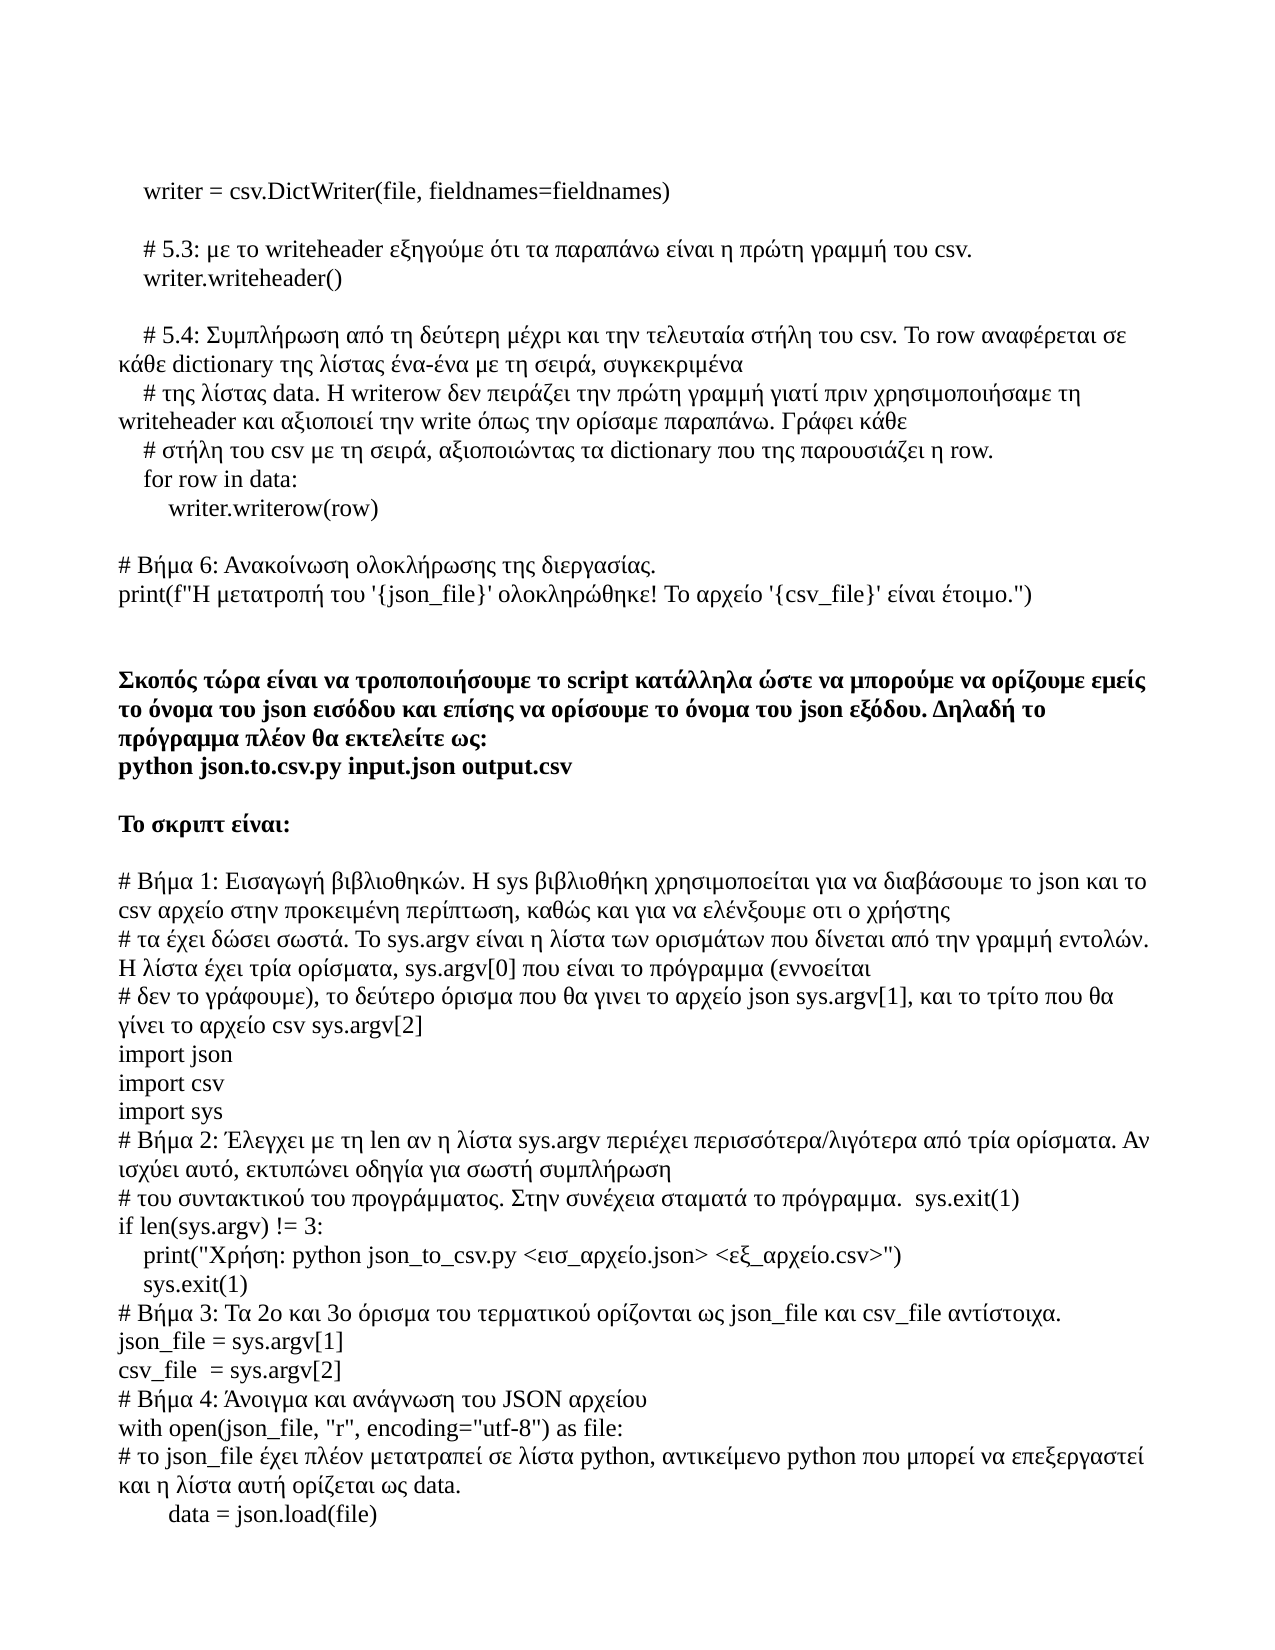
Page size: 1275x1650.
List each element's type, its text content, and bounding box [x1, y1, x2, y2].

text # του συντακτικού του προγράμματος. Στην συνέχεια σταματά το πρόγραμμα. sys.exit(1) [118, 1183, 1157, 1211]
text # Βήμα 3: Τα 2ο και 3ο όρισμα του τερματικού ορίζονται ως json_file και csv_file αντίστοιχα. [118, 1298, 1157, 1326]
text python json.to.csv.py input.json output.csv [118, 751, 1157, 780]
text # δεν το γράφουμε), το δεύτερο όρισμα που θα γινει το αρχείο json sys.argv[1], και το τρίτο που θα γίνει το αρχείο csv sys.argv[2] [118, 981, 1157, 1039]
text for row in data: [118, 464, 1157, 493]
text print(f"Η μετατροπή του '{json_file}' ολοκληρώθηκε! Το αρχείο '{csv_file}' είναι έτοιμο.") [118, 579, 1157, 608]
text print("Χρήση: python json_to_csv.py <εισ_αρχείο.json> <εξ_αρχείο.csv>") [118, 1240, 1157, 1269]
text # 5.3: με το writeheader εξηγούμε ότι τα παραπάνω είναι η πρώτη γραμμή του csv. [118, 234, 1157, 263]
text # στήλη του csv με τη σειρά, αξιοποιώντας τα dictionary που της παρουσιάζει η row. [118, 435, 1157, 464]
text # Βήμα 2: Έλεγχει με τη len αν η λίστα sys.argv περιέχει περισσότερα/λιγότερα από τρία ορίσματα. Αν ισχύει αυτό, εκτυπώνει οδηγία για σωστή συμπλήρωση [118, 1125, 1157, 1183]
text import csv [118, 1068, 1157, 1096]
text sys.exit(1) [118, 1269, 1157, 1298]
text # της λίστας data. Η writerow δεν πειράζει την πρώτη γραμμή γιατί πριν χρησιμοποιήσαμε τη writeheader και αξιοποιεί την write όπως την ορίσαμε παραπάνω. Γράφει κάθε [118, 378, 1157, 435]
text data = json.load(file) [118, 1499, 1157, 1528]
text csv_file = sys.argv[2] [118, 1355, 1157, 1384]
text writer = csv.DictWriter(file, fieldnames=fieldnames) [118, 176, 1157, 205]
text # Βήμα 4: Άνοιγμα και ανάγνωση του JSON αρχείου [118, 1384, 1157, 1413]
text Σκοπός τώρα είναι να τροποποιήσουμε το script κατάλληλα ώστε να μπορούμε να ορίζουμε εμείς το όνομα του json εισόδου και επίσης να ορίσουμε το όνομα του json εξόδου. Δηλαδή το πρόγραμμα πλέον θα εκτελείτε ως: [118, 665, 1157, 751]
text Το σκριπτ είναι: [118, 809, 1157, 838]
text with open(json_file, "r", encoding="utf-8") as file: [118, 1413, 1157, 1441]
text if len(sys.argv) != 3: [118, 1211, 1157, 1240]
text import sys [118, 1096, 1157, 1125]
text # Βήμα 1: Εισαγωγή βιβλιοθηκών. H sys βιβλιοθήκη χρησιμοποείται για να διαβάσουμε το json και το csv αρχείο στην προκειμένη περίπτωση, καθώς και για να ελένξουμε οτι ο χρήστης [118, 866, 1157, 924]
text # 5.4: Συμπλήρωση από τη δεύτερη μέχρι και την τελευταία στήλη του csv. Το row αναφέρεται σε κάθε dictionary της λίστας ένα-ένα με τη σειρά, συγκεκριμένα [118, 320, 1157, 378]
text json_file = sys.argv[1] [118, 1326, 1157, 1355]
text writer.writerow(row) [118, 493, 1157, 521]
text # Βήμα 6: Ανακοίνωση ολοκλήρωσης της διεργασίας. [118, 550, 1157, 579]
text # το json_file έχει πλέον μετατραπεί σε λίστα python, αντικείμενο python που μπορεί να επεξεργαστεί και η λίστα αυτή ορίζεται ως data. [118, 1441, 1157, 1499]
text import json [118, 1039, 1157, 1068]
text writer.writeheader() [118, 263, 1157, 291]
text # τα έχει δώσει σωστά. Το sys.argv είναι η λίστα των ορισμάτων που δίνεται από την γραμμή εντολών. Η λίστα έχει τρία ορίσματα, sys.argv[0] που είναι το πρόγραμμα (εννοείται [118, 924, 1157, 981]
